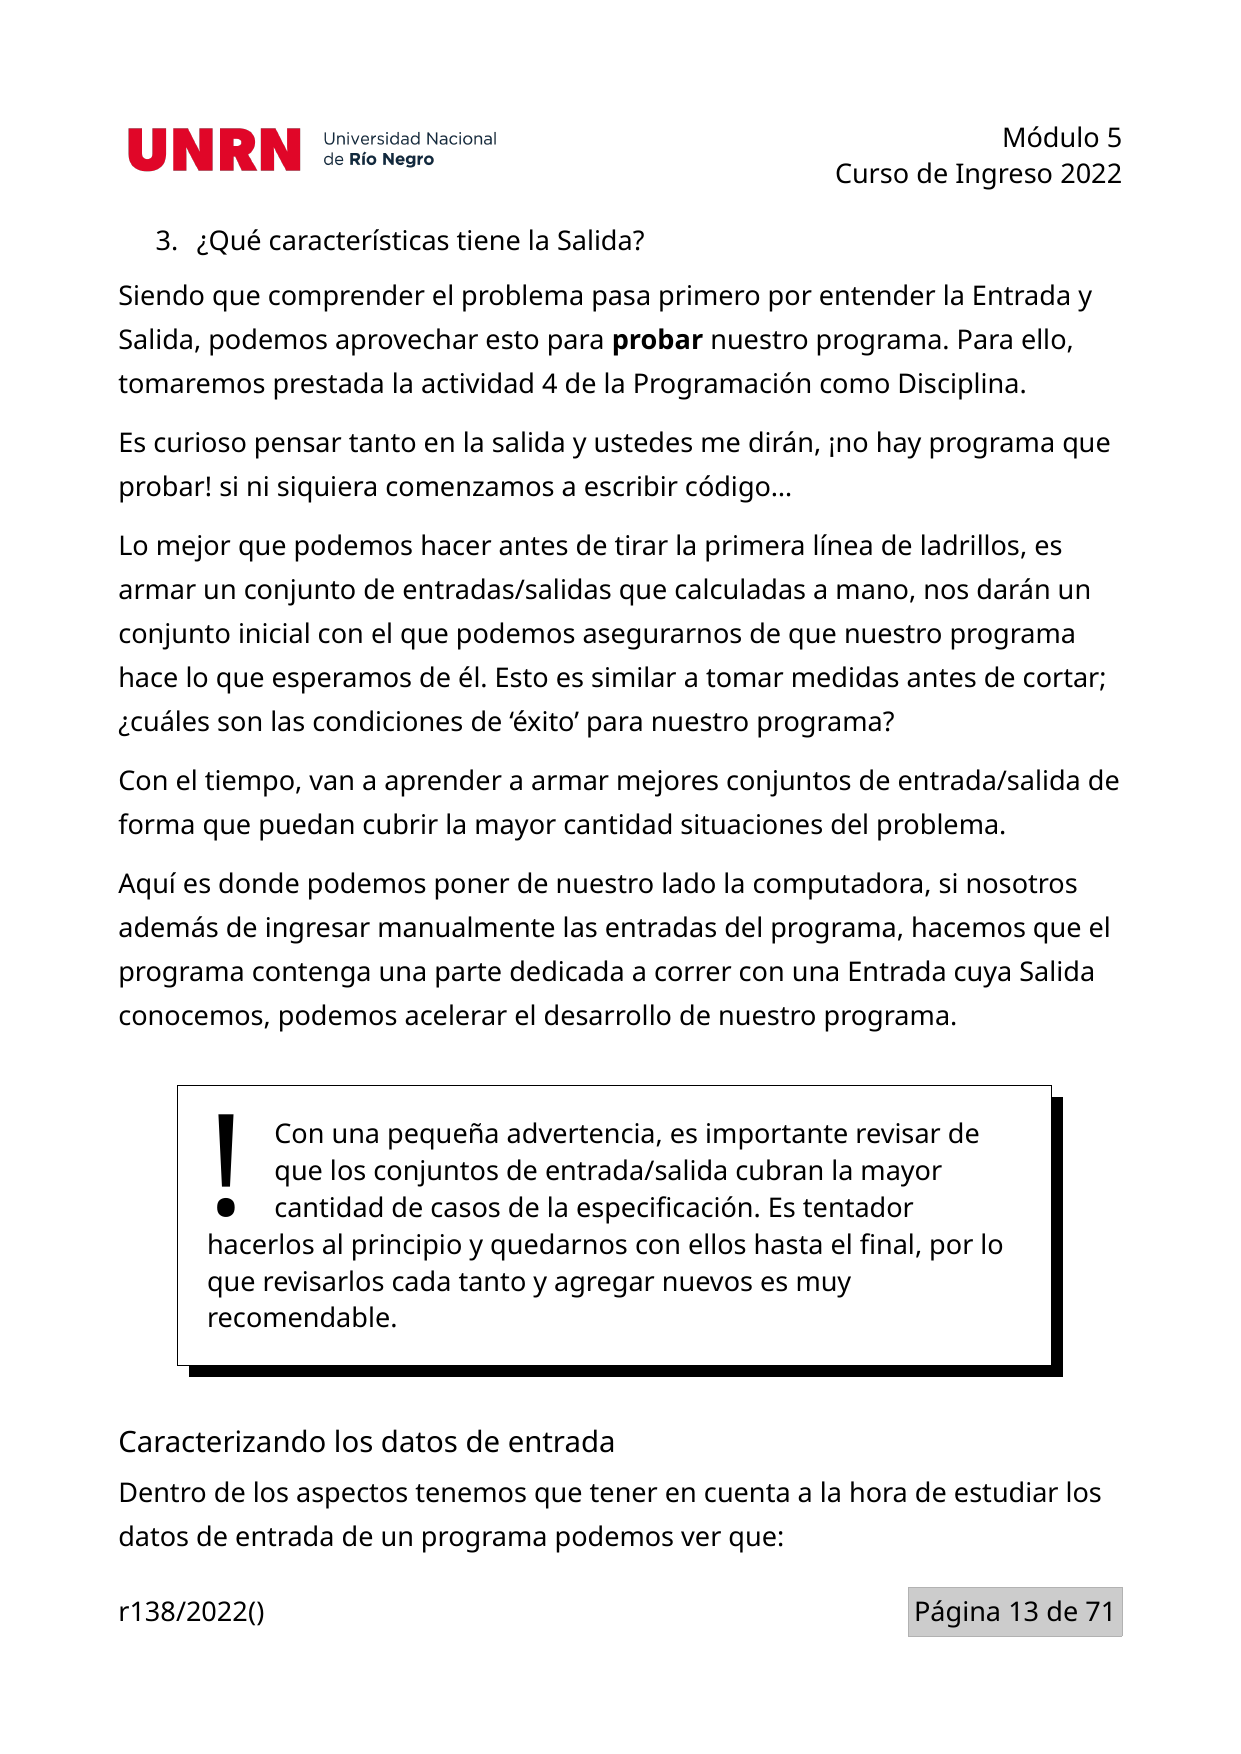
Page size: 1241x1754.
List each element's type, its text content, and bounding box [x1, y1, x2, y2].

text Con el tiempo, van a aprender a armar mejores conjuntos de entrada/salida de forma que puedan cubrir la mayor cantidad situaciones del problema. [118, 761, 1122, 842]
list ¿Qué características tiene la Salida? [155, 221, 1122, 258]
text Es curioso pensar tanto en la salida y ustedes me dirán, ¡no hay programa que probar! si ni siquiera comenzamos a escribir código… [118, 423, 1122, 504]
text !Con una pequeña advertencia, es importante revisar de que los conjuntos de entrada/salida cubran la mayor cantidad de casos de la especificación. Es tentador hacerlos al principio y quedarnos con ellos hasta el final, por lo que revisarlos cada tanto y agregar nuevos es muy recomendable. [178, 1086, 1051, 1365]
text Aquí es donde podemos poner de nuestro lado la computadora, si nosotros además de ingresar manualmente las entradas del programa, hacemos que el programa contenga una parte dedicada a correr con una Entrada cuya Salida conocemos, podemos acelerar el desarrollo de nuestro programa. [118, 864, 1122, 1034]
text Siendo que comprender el problema pasa primero por entender la Entrada y Salida, podemos aprovechar esto para probar nuestro programa. Para ello, tomaremos prestada la actividad 4 de la Programación como Disciplina. [118, 276, 1122, 401]
picture [118, 118, 505, 180]
text Dentro de los aspectos tenemos que tener en cuenta a la hora de estudiar los datos de entrada de un programa podemos ver que: [118, 1474, 1122, 1555]
text Lo mejor que podemos hacer antes de tirar la primera línea de ladrillos, es armar un conjunto de entradas/salidas que calculadas a mano, nos darán un conjunto inicial con el que podemos asegurarnos de que nuestro programa hace lo que esperamos de él. Esto es similar a tomar medidas antes de cortar; ¿cuáles son las condiciones de ‘éxito’ para nuestro programa? [118, 526, 1122, 739]
subtitle Caracterizando los datos de entrada [118, 1421, 1122, 1461]
